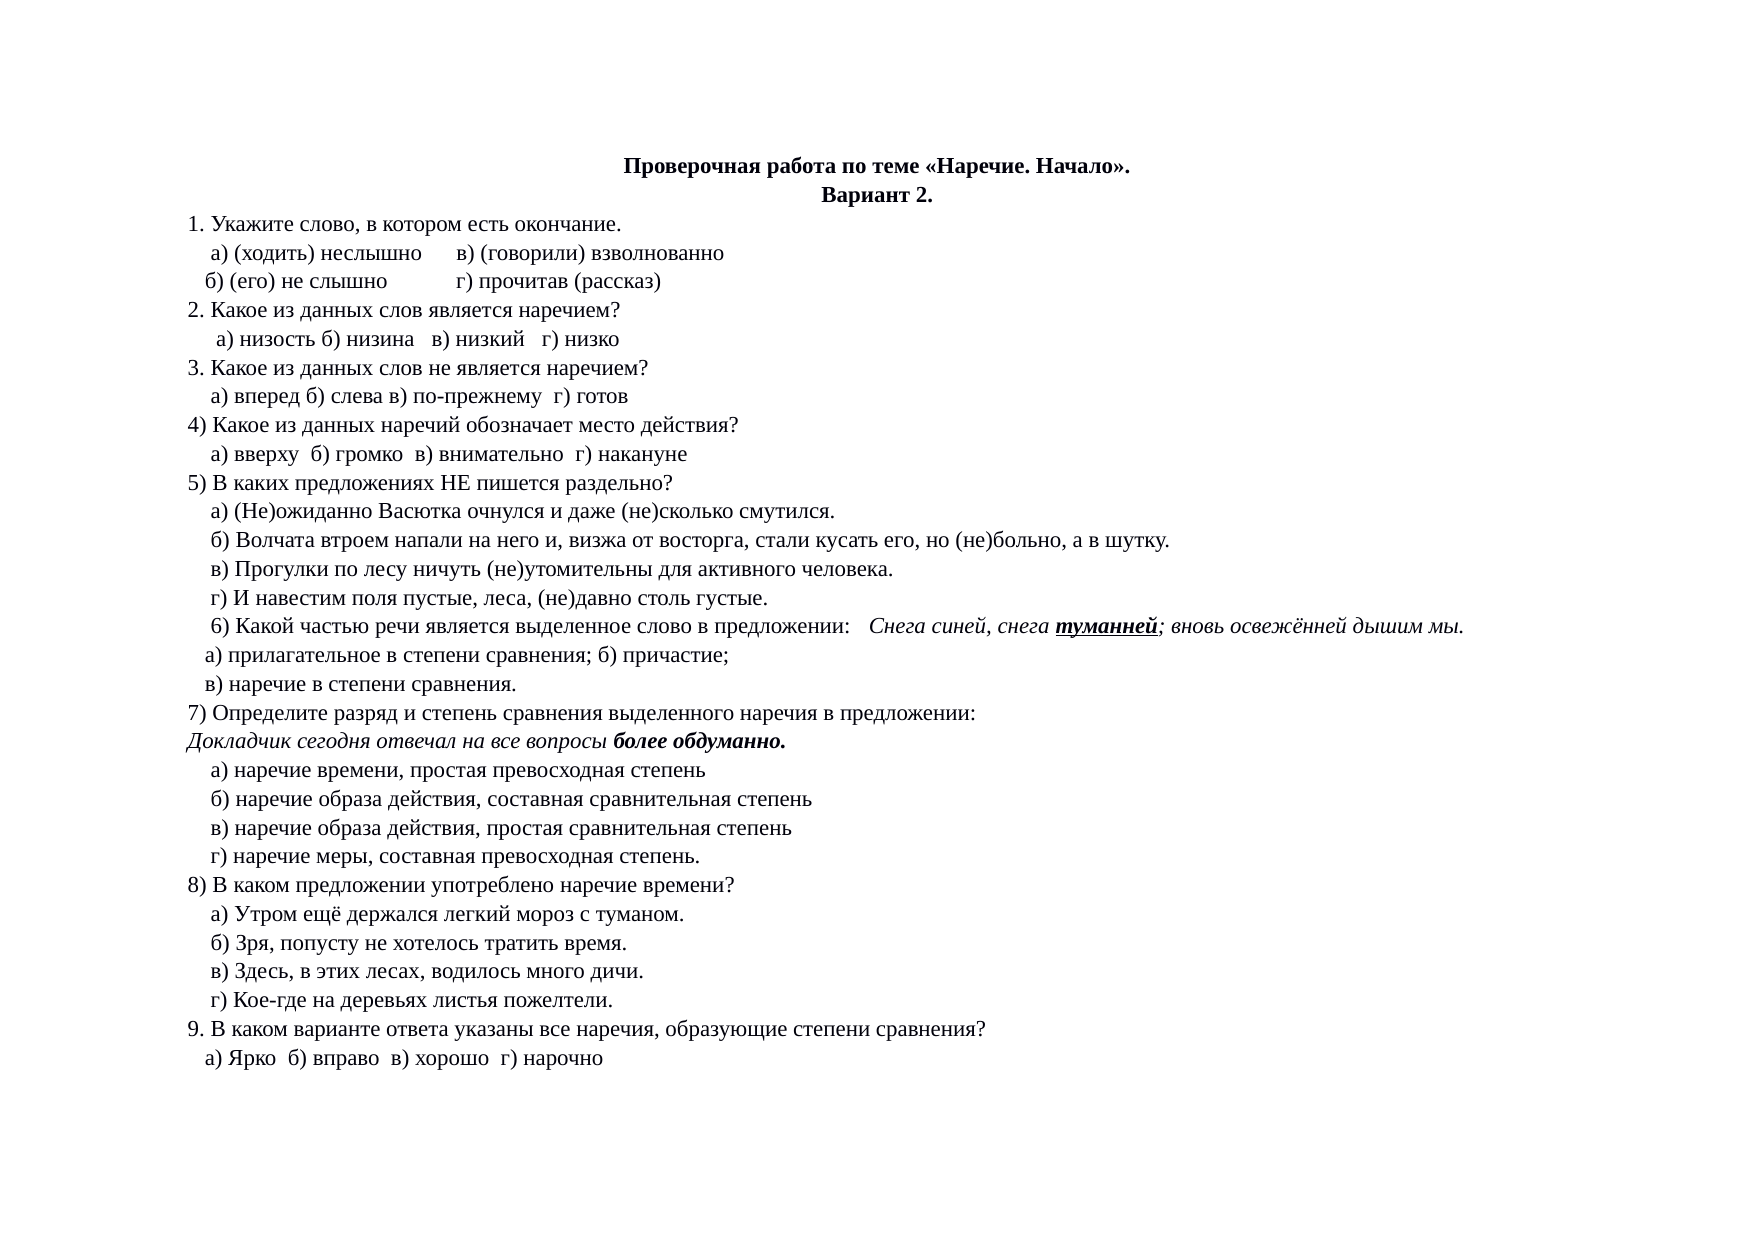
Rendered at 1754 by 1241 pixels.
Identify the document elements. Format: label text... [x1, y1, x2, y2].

text 4) Какое из данных наречий обозначает место действия? [187, 409, 1566, 437]
text а) Утром ещё держался легкий мороз с туманом. [187, 897, 1566, 926]
text в) Прогулки по лесу ничуть (не)утомительны для активного человека. [187, 552, 1566, 581]
text б) наречие образа действия, составная сравнительная степень [187, 782, 1566, 811]
text г) Кое-где на деревьях листья пожелтели. [187, 984, 1566, 1012]
text а) Ярко б) вправо в) хорошо г) нарочно [187, 1041, 1566, 1070]
text в) наречие образа действия, простая сравнительная степень [187, 811, 1566, 840]
text 1. Укажите слово, в котором есть окончание. [187, 207, 1566, 236]
text б) Зря, попусту не хотелось тратить время. [187, 926, 1566, 955]
text б) (его) не слышно г) прочитав (рассказ) [187, 265, 1566, 294]
text а) (ходить) неслышно в) (говорили) взволнованно [187, 236, 1566, 265]
text Докладчик сегодня отвечал на все вопросы более обдуманно. [187, 725, 1566, 754]
text б) Волчата втроем напали на него и, визжа от восторга, стали кусать его, но (не)больно, а в шутку. [187, 524, 1566, 552]
text 8) В каком предложении употреблено наречие времени? [187, 869, 1566, 897]
text а) (Не)ожиданно Васютка очнулся и даже (не)сколько смутился. [187, 495, 1566, 524]
text г) наречие меры, составная превосходная степень. [187, 840, 1566, 869]
text 7) Определите разряд и степень сравнения выделенного наречия в предложении: [187, 696, 1566, 725]
text а) вверху б) громко в) внимательно г) накануне [187, 437, 1566, 466]
text 3. Какое из данных слов не является наречием? [187, 351, 1566, 380]
text 5) В каких предложениях НЕ пишется раздельно? [187, 466, 1566, 495]
text г) И навестим поля пустые, леса, (не)давно столь густые. [187, 581, 1566, 610]
text Вариант 2. [187, 179, 1566, 207]
text 2. Какое из данных слов является наречием? [187, 294, 1566, 322]
text 9. В каком варианте ответа указаны все наречия, образующие степени сравнения? [187, 1012, 1566, 1041]
text а) наречие времени, простая превосходная степень [187, 754, 1566, 782]
text Проверочная работа по теме «Наречие. Начало». [187, 150, 1566, 179]
text а) низость б) низина в) низкий г) низко [187, 322, 1566, 351]
text в) Здесь, в этих лесах, водилось много дичи. [187, 955, 1566, 984]
text в) наречие в степени сравнения. [187, 667, 1566, 696]
text а) вперед б) слева в) по-прежнему г) готов [187, 380, 1566, 409]
text а) прилагательное в степени сравнения; б) причастие; [187, 639, 1566, 667]
text 6) Какой частью речи является выделенное слово в предложении: Снега синей, снега туманней; вновь освежённей дышим мы. [187, 610, 1566, 639]
